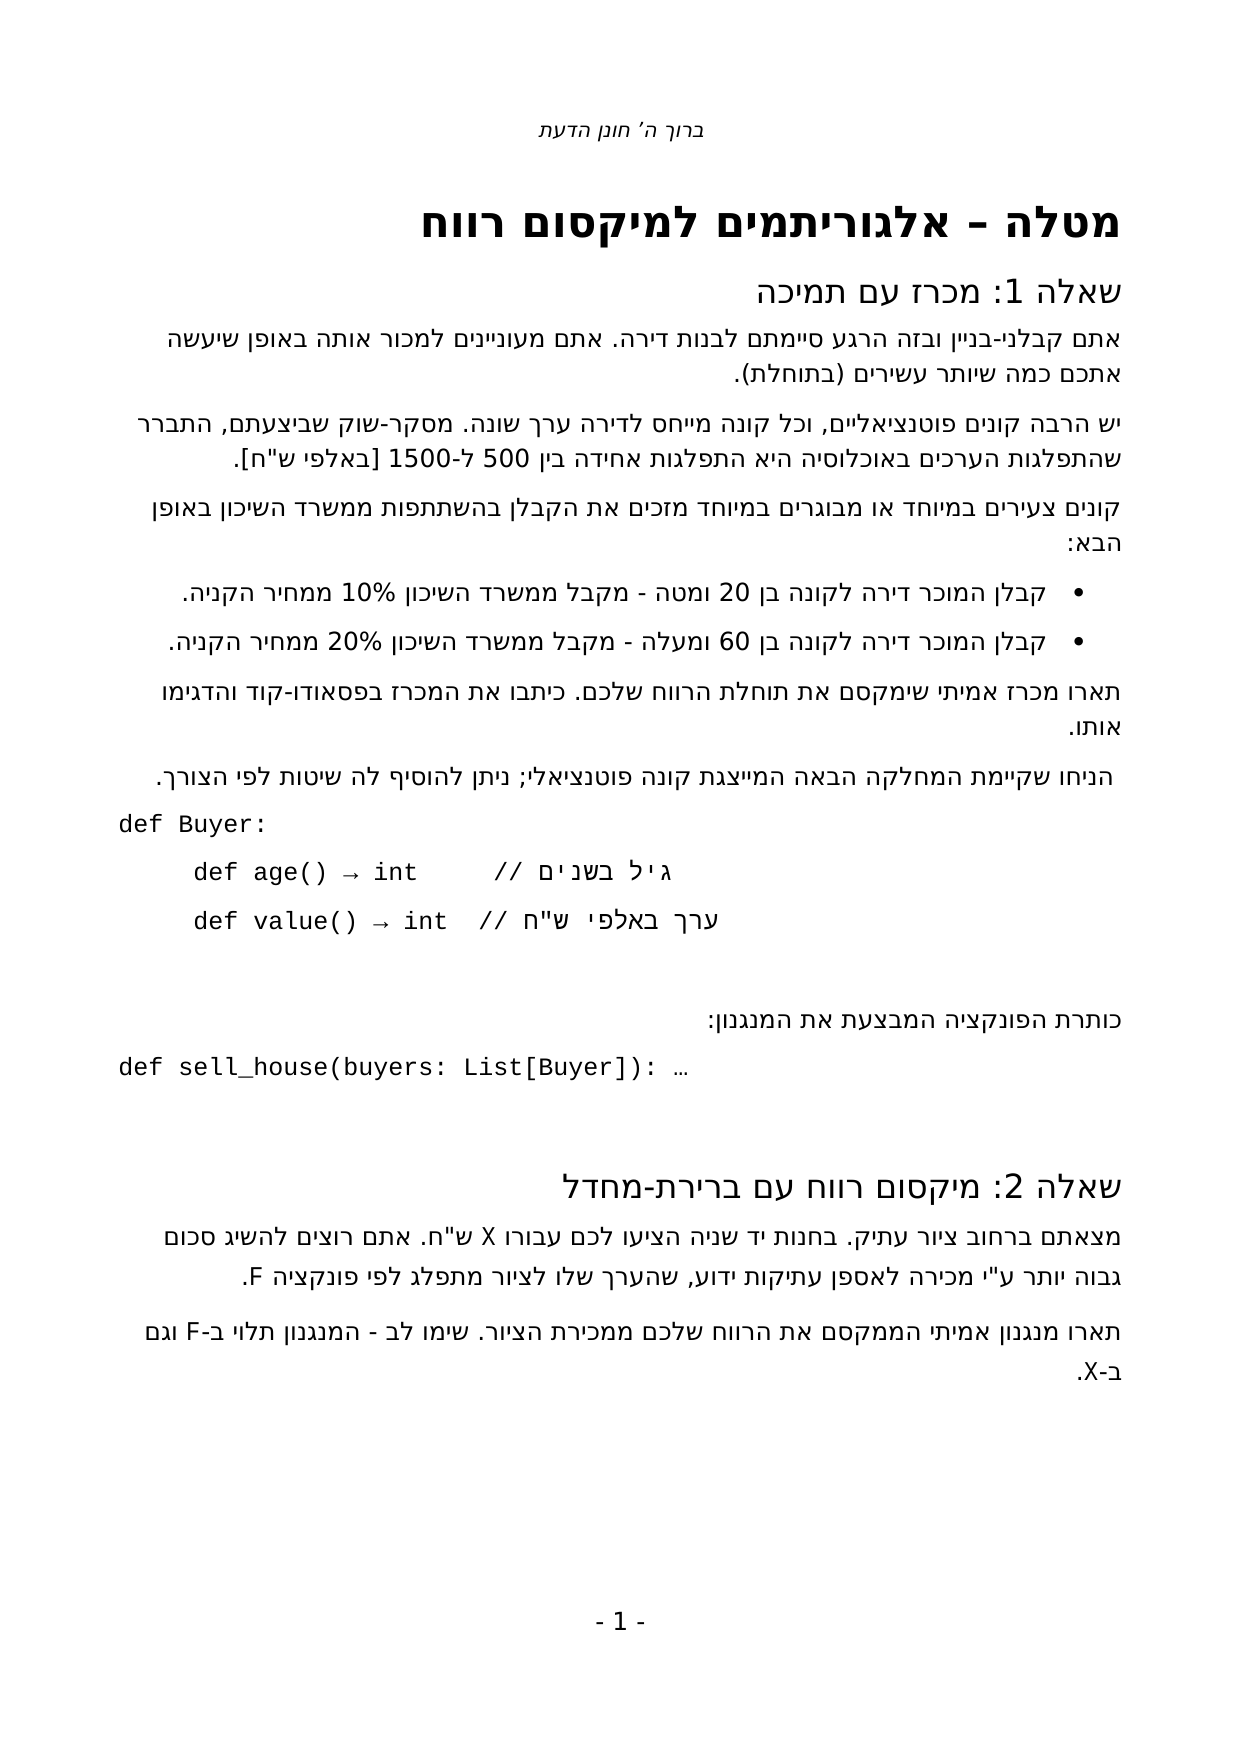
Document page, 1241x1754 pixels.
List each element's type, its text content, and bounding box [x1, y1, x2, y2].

text def value() → int // ערך באלפי ש"ח [118, 908, 1122, 937]
list קבלן המוכר דירה לקונה בן 60 ומעלה - מקבל ממשרד השיכון 20% ממחיר הקניה. [118, 627, 1084, 657]
text מצאתם ברחוב ציור עתיק. בחנות יד שניה הציעו לכם עבורו X ש"ח. אתם רוצים להשיג סכום גבוה יותר ע"י מכירה לאספן עתיקות ידוע, שהערך שלו לציור מתפלג לפי פונקציה F. [118, 1219, 1122, 1293]
subtitle שאלה 2: מיקסום רווח עם ברירת-מחדל [118, 1167, 1122, 1206]
subtitle מטלה – אלגוריתמים למיקסום רווח [118, 197, 1122, 248]
text יש הרבה קונים פוטנציאליים, וכל קונה מייחס לדירה ערך שונה. מסקר-שוק שביצעתם, התברר שהתפלגות הערכים באוכלוסיה היא התפלגות אחידה בין 500 ל-1500 [באלפי ש"ח]. [118, 409, 1122, 473]
text אתם קבלני-בניין ובזה הרגע סיימתם לבנות דירה. אתם מעוניינים למכור אותה באופן שיעשה אתכם כמה שיותר עשירים (בתוחלת). [118, 324, 1122, 388]
text כותרת הפונקציה המבצעת את המנגנון: [118, 1005, 1122, 1034]
text תארו מכרז אמיתי שימקסם את תוחלת הרווח שלכם. כיתבו את המכרז בפסאודו-קוד והדגימו אותו. [118, 677, 1122, 741]
subtitle שאלה 1: מכרז עם תמיכה [118, 273, 1122, 312]
text def age() → int // גיל בשנים [118, 860, 1122, 888]
text תארו מנגנון אמיתי הממקסם את הרווח שלכם ממכירת הציור. שימו לב - המנגנון תלוי ב-F וגם ב-X. [118, 1314, 1122, 1388]
text הניחו שקיימת המחלקה הבאה המייצגת קונה פוטנציאלי; ניתן להוסיף לה שיטות לפי הצורך. [118, 762, 1122, 791]
text def sell_house(buyers: List[Buyer]): … [118, 1055, 1122, 1083]
text def Buyer: [118, 811, 1122, 839]
list קבלן המוכר דירה לקונה בן 20 ומטה - מקבל ממשרד השיכון 10% ממחיר הקניה. [118, 578, 1084, 607]
text קונים צעירים במיוחד או מבוגרים במיוחד מזכים את הקבלן בהשתתפות ממשרד השיכון באופן הבא: [118, 493, 1122, 557]
